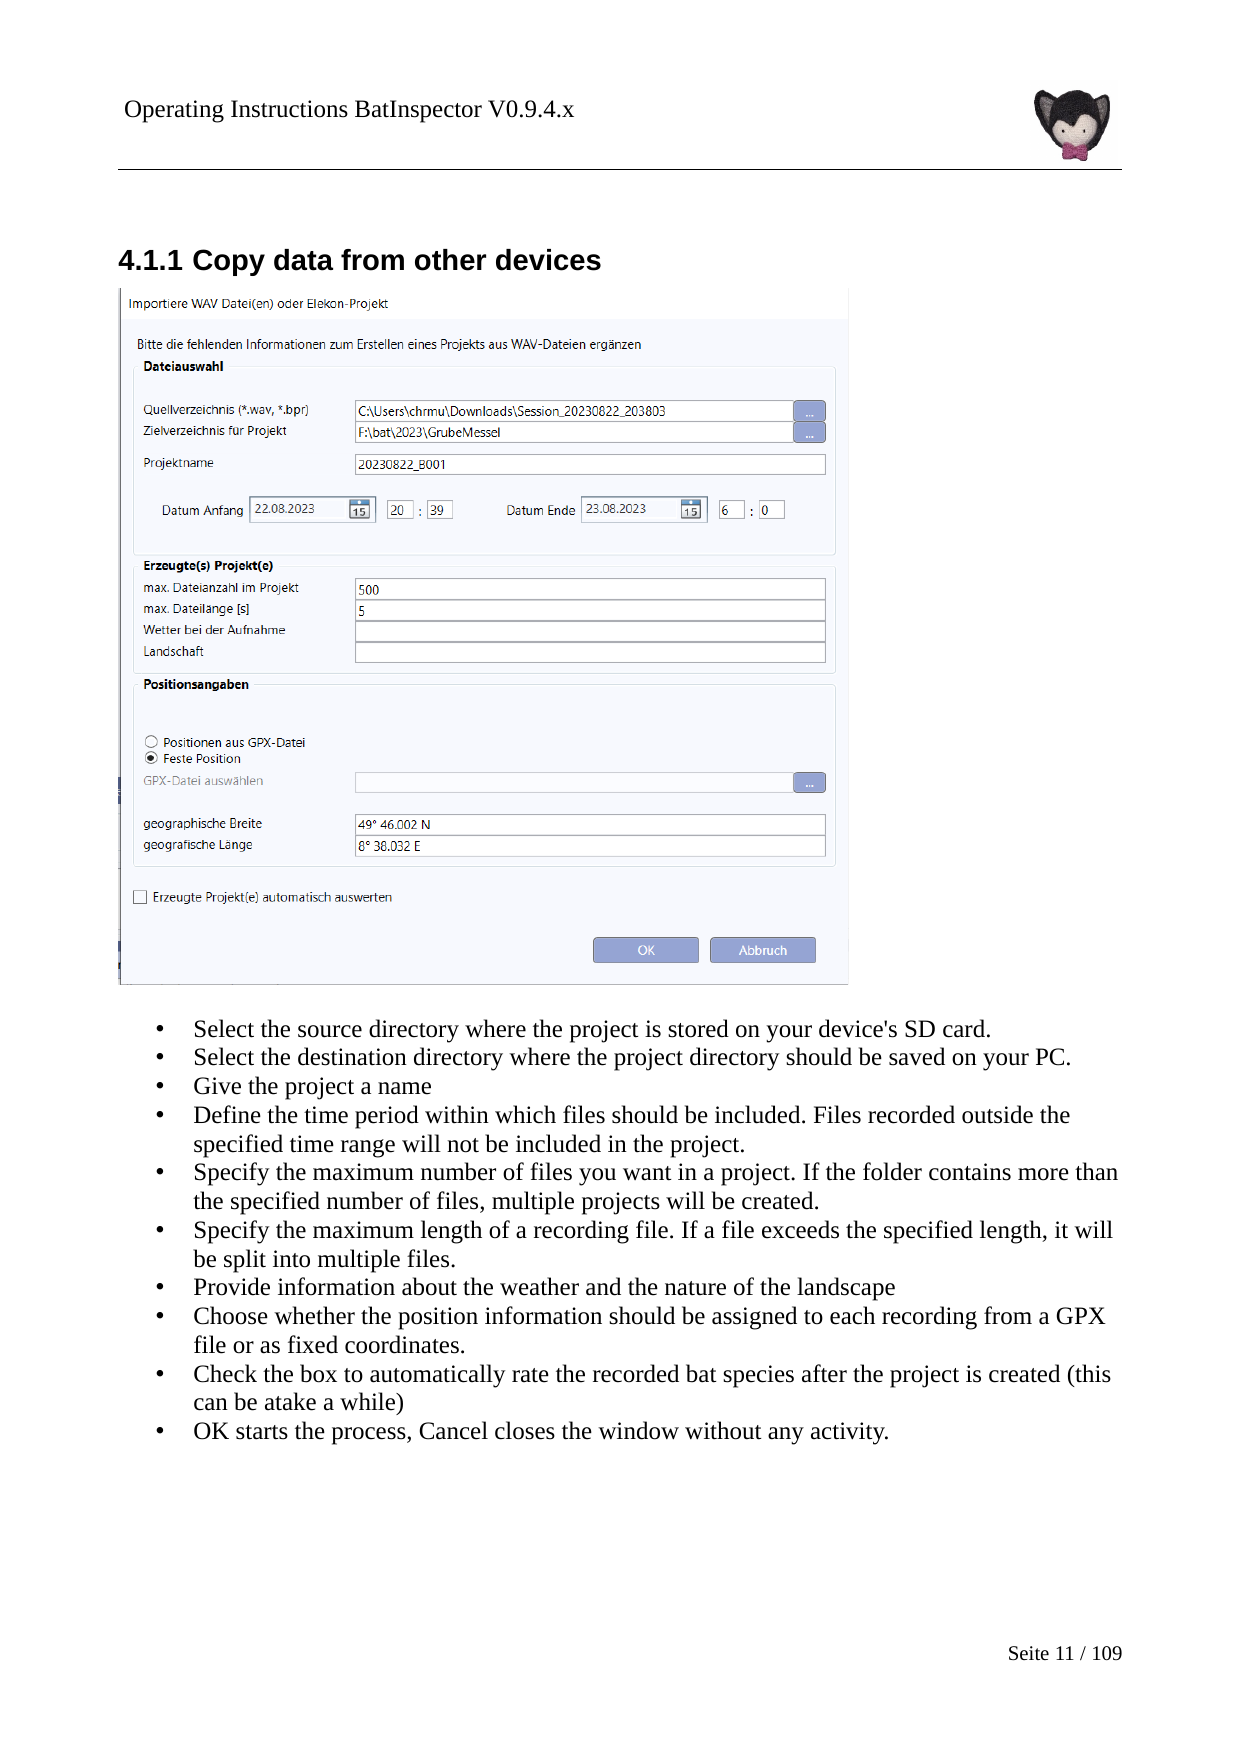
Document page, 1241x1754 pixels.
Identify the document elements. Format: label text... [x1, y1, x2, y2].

picture [118, 288, 849, 985]
list Select the source directory where the project is stored on your device's SD card. [156, 1014, 1122, 1042]
list Choose whether the position information should be assigned to each recording from a GPX file or as fixed coordinates. [156, 1301, 1122, 1359]
list Give the project a name [156, 1071, 1122, 1100]
subtitle Copy data from other devices [118, 243, 1122, 276]
list Provide information about the weather and the nature of the landscape [156, 1272, 1122, 1301]
list Specify the maximum length of a recording file. If a file exceeds the specified length, it will be split into multiple files. [156, 1215, 1122, 1272]
list Check the box to automatically rate the recorded bat species after the project is created (this can be atake a while) [156, 1359, 1122, 1416]
list Define the time period within which files should be included. Files recorded outside the specified time range will not be included in the project. [156, 1100, 1122, 1157]
picture [1030, 80, 1119, 169]
list Specify the maximum number of files you want in a project. If the folder contains more than the specified number of files, multiple projects will be created. [156, 1157, 1122, 1215]
list Select the destination directory where the project directory should be saved on your PC. [156, 1042, 1122, 1071]
list OK starts the process, Cancel closes the window without any activity. [156, 1416, 1122, 1445]
